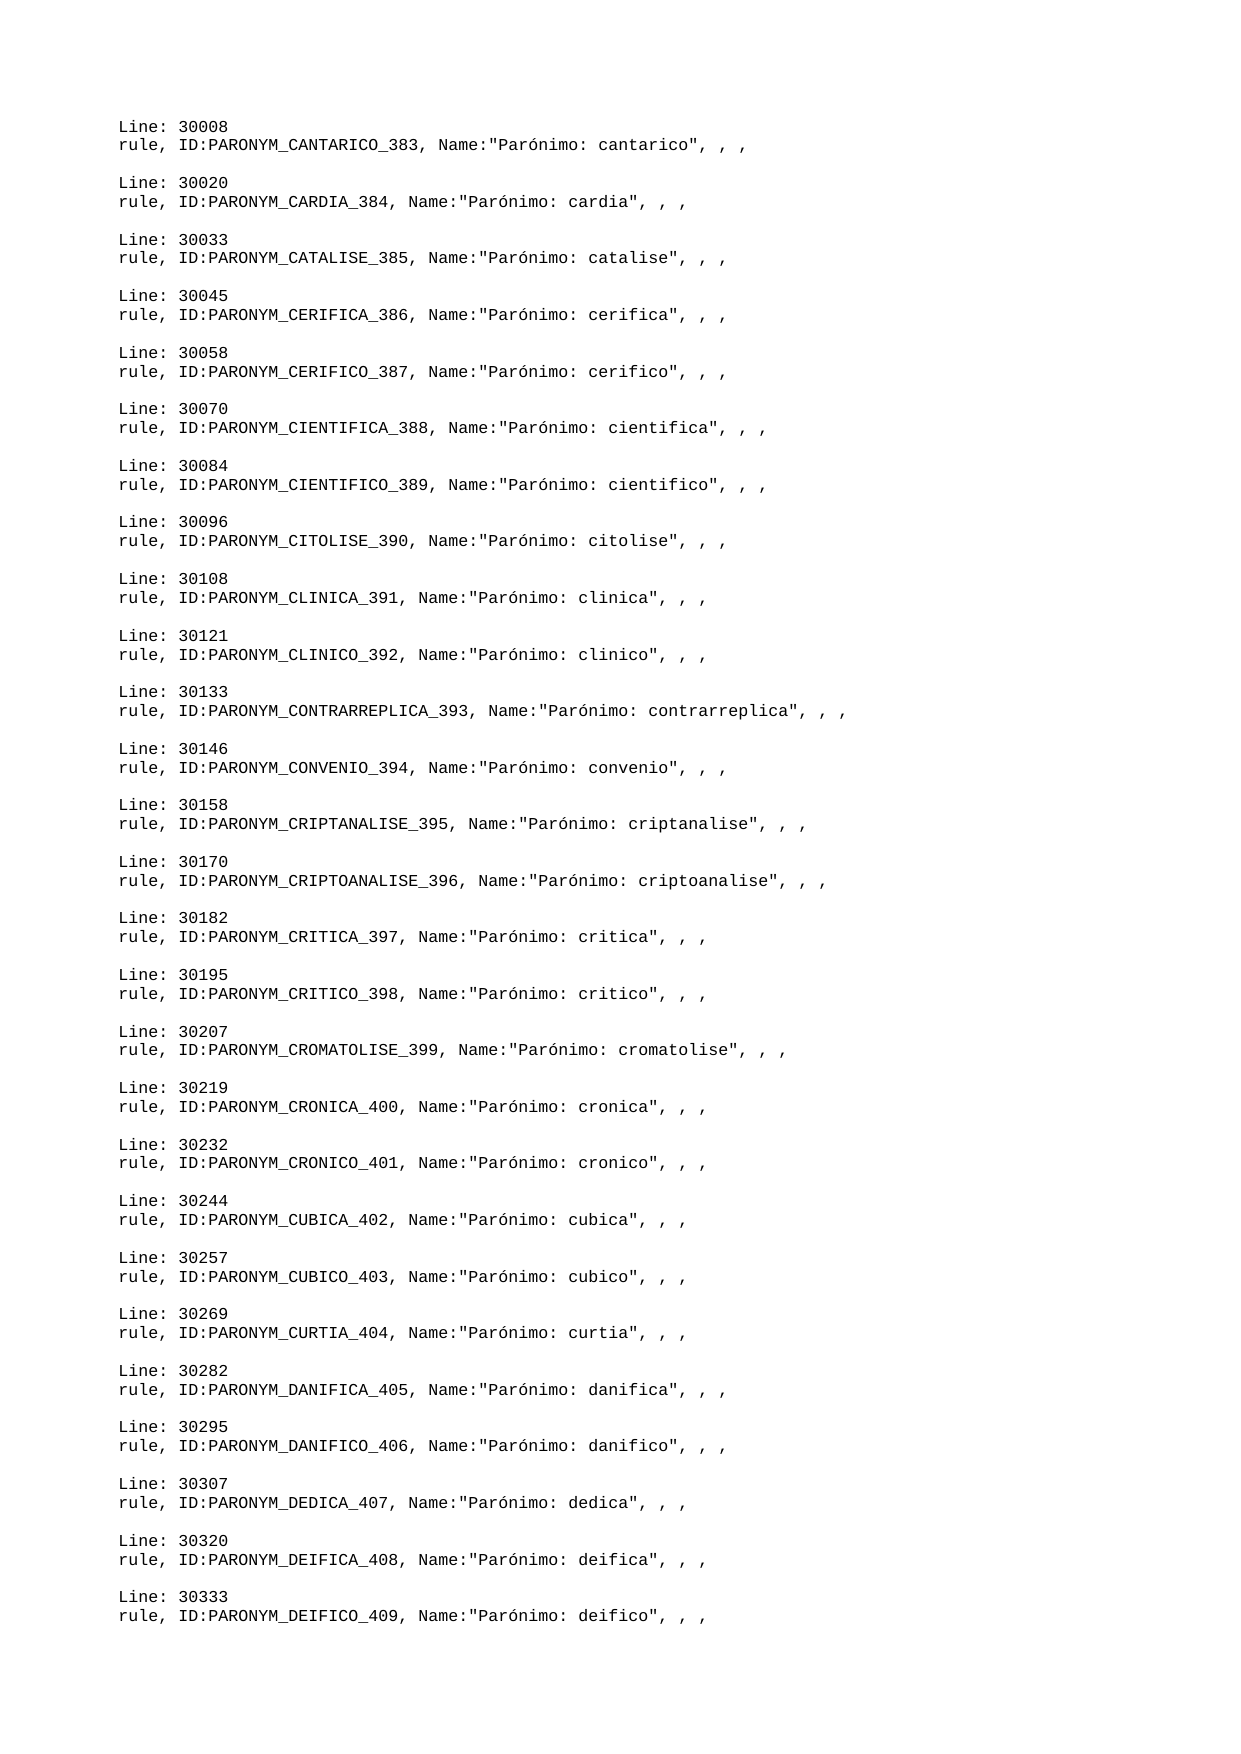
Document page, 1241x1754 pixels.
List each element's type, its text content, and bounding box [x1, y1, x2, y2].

text rule, ID:PARONYM_CURTIA_404, Name:"Parónimo: curtia", , , [118, 1325, 1122, 1344]
text Line: 30333 [118, 1589, 1122, 1608]
text rule, ID:PARONYM_CIENTIFICO_389, Name:"Parónimo: cientifico", , , [118, 476, 1122, 495]
text rule, ID:PARONYM_CUBICO_403, Name:"Parónimo: cubico", , , [118, 1268, 1122, 1287]
text Line: 30045 [118, 288, 1122, 307]
text Line: 30244 [118, 1193, 1122, 1212]
text Line: 30257 [118, 1249, 1122, 1268]
text rule, ID:PARONYM_CITOLISE_390, Name:"Parónimo: citolise", , , [118, 533, 1122, 552]
text rule, ID:PARONYM_CRITICA_397, Name:"Parónimo: critica", , , [118, 929, 1122, 948]
text rule, ID:PARONYM_CARDIA_384, Name:"Parónimo: cardia", , , [118, 193, 1122, 212]
text rule, ID:PARONYM_CRITICO_398, Name:"Parónimo: critico", , , [118, 985, 1122, 1004]
text Line: 30320 [118, 1532, 1122, 1551]
text rule, ID:PARONYM_CERIFICO_387, Name:"Parónimo: cerifico", , , [118, 363, 1122, 382]
text Line: 30008 [118, 118, 1122, 137]
text Line: 30096 [118, 514, 1122, 533]
text Line: 30033 [118, 231, 1122, 250]
text Line: 30207 [118, 1023, 1122, 1042]
text rule, ID:PARONYM_DEIFICO_409, Name:"Parónimo: deifico", , , [118, 1608, 1122, 1626]
text Line: 30195 [118, 967, 1122, 985]
text rule, ID:PARONYM_CRONICA_400, Name:"Parónimo: cronica", , , [118, 1098, 1122, 1117]
text Line: 30182 [118, 910, 1122, 929]
text Line: 30158 [118, 797, 1122, 816]
text Line: 30295 [118, 1419, 1122, 1438]
text rule, ID:PARONYM_CUBICA_402, Name:"Parónimo: cubica", , , [118, 1212, 1122, 1231]
text rule, ID:PARONYM_CLINICO_392, Name:"Parónimo: clinico", , , [118, 646, 1122, 665]
text rule, ID:PARONYM_CATALISE_385, Name:"Parónimo: catalise", , , [118, 250, 1122, 269]
text rule, ID:PARONYM_CERIFICA_386, Name:"Parónimo: cerifica", , , [118, 307, 1122, 326]
text rule, ID:PARONYM_CONVENIO_394, Name:"Parónimo: convenio", , , [118, 759, 1122, 778]
text Line: 30170 [118, 853, 1122, 872]
text Line: 30282 [118, 1362, 1122, 1381]
text rule, ID:PARONYM_CROMATOLISE_399, Name:"Parónimo: cromatolise", , , [118, 1042, 1122, 1061]
text Line: 30219 [118, 1080, 1122, 1098]
text rule, ID:PARONYM_CRONICO_401, Name:"Parónimo: cronico", , , [118, 1155, 1122, 1174]
text rule, ID:PARONYM_DANIFICA_405, Name:"Parónimo: danifica", , , [118, 1381, 1122, 1400]
text rule, ID:PARONYM_DEDICA_407, Name:"Parónimo: dedica", , , [118, 1494, 1122, 1513]
text rule, ID:PARONYM_CRIPTANALISE_395, Name:"Parónimo: criptanalise", , , [118, 816, 1122, 834]
text Line: 30070 [118, 401, 1122, 420]
text rule, ID:PARONYM_CIENTIFICA_388, Name:"Parónimo: cientifica", , , [118, 420, 1122, 439]
text Line: 30146 [118, 740, 1122, 759]
text rule, ID:PARONYM_CONTRARREPLICA_393, Name:"Parónimo: contrarreplica", , , [118, 703, 1122, 721]
text rule, ID:PARONYM_CANTARICO_383, Name:"Parónimo: cantarico", , , [118, 137, 1122, 156]
text Line: 30058 [118, 344, 1122, 363]
text rule, ID:PARONYM_DEIFICA_408, Name:"Parónimo: deifica", , , [118, 1551, 1122, 1570]
text Line: 30020 [118, 175, 1122, 193]
text Line: 30133 [118, 684, 1122, 703]
text rule, ID:PARONYM_CRIPTOANALISE_396, Name:"Parónimo: criptoanalise", , , [118, 872, 1122, 891]
text Line: 30108 [118, 571, 1122, 589]
text rule, ID:PARONYM_DANIFICO_406, Name:"Parónimo: danifico", , , [118, 1438, 1122, 1457]
text rule, ID:PARONYM_CLINICA_391, Name:"Parónimo: clinica", , , [118, 589, 1122, 608]
text Line: 30269 [118, 1306, 1122, 1325]
text Line: 30084 [118, 457, 1122, 476]
text Line: 30307 [118, 1476, 1122, 1494]
text Line: 30121 [118, 627, 1122, 646]
text Line: 30232 [118, 1136, 1122, 1155]
